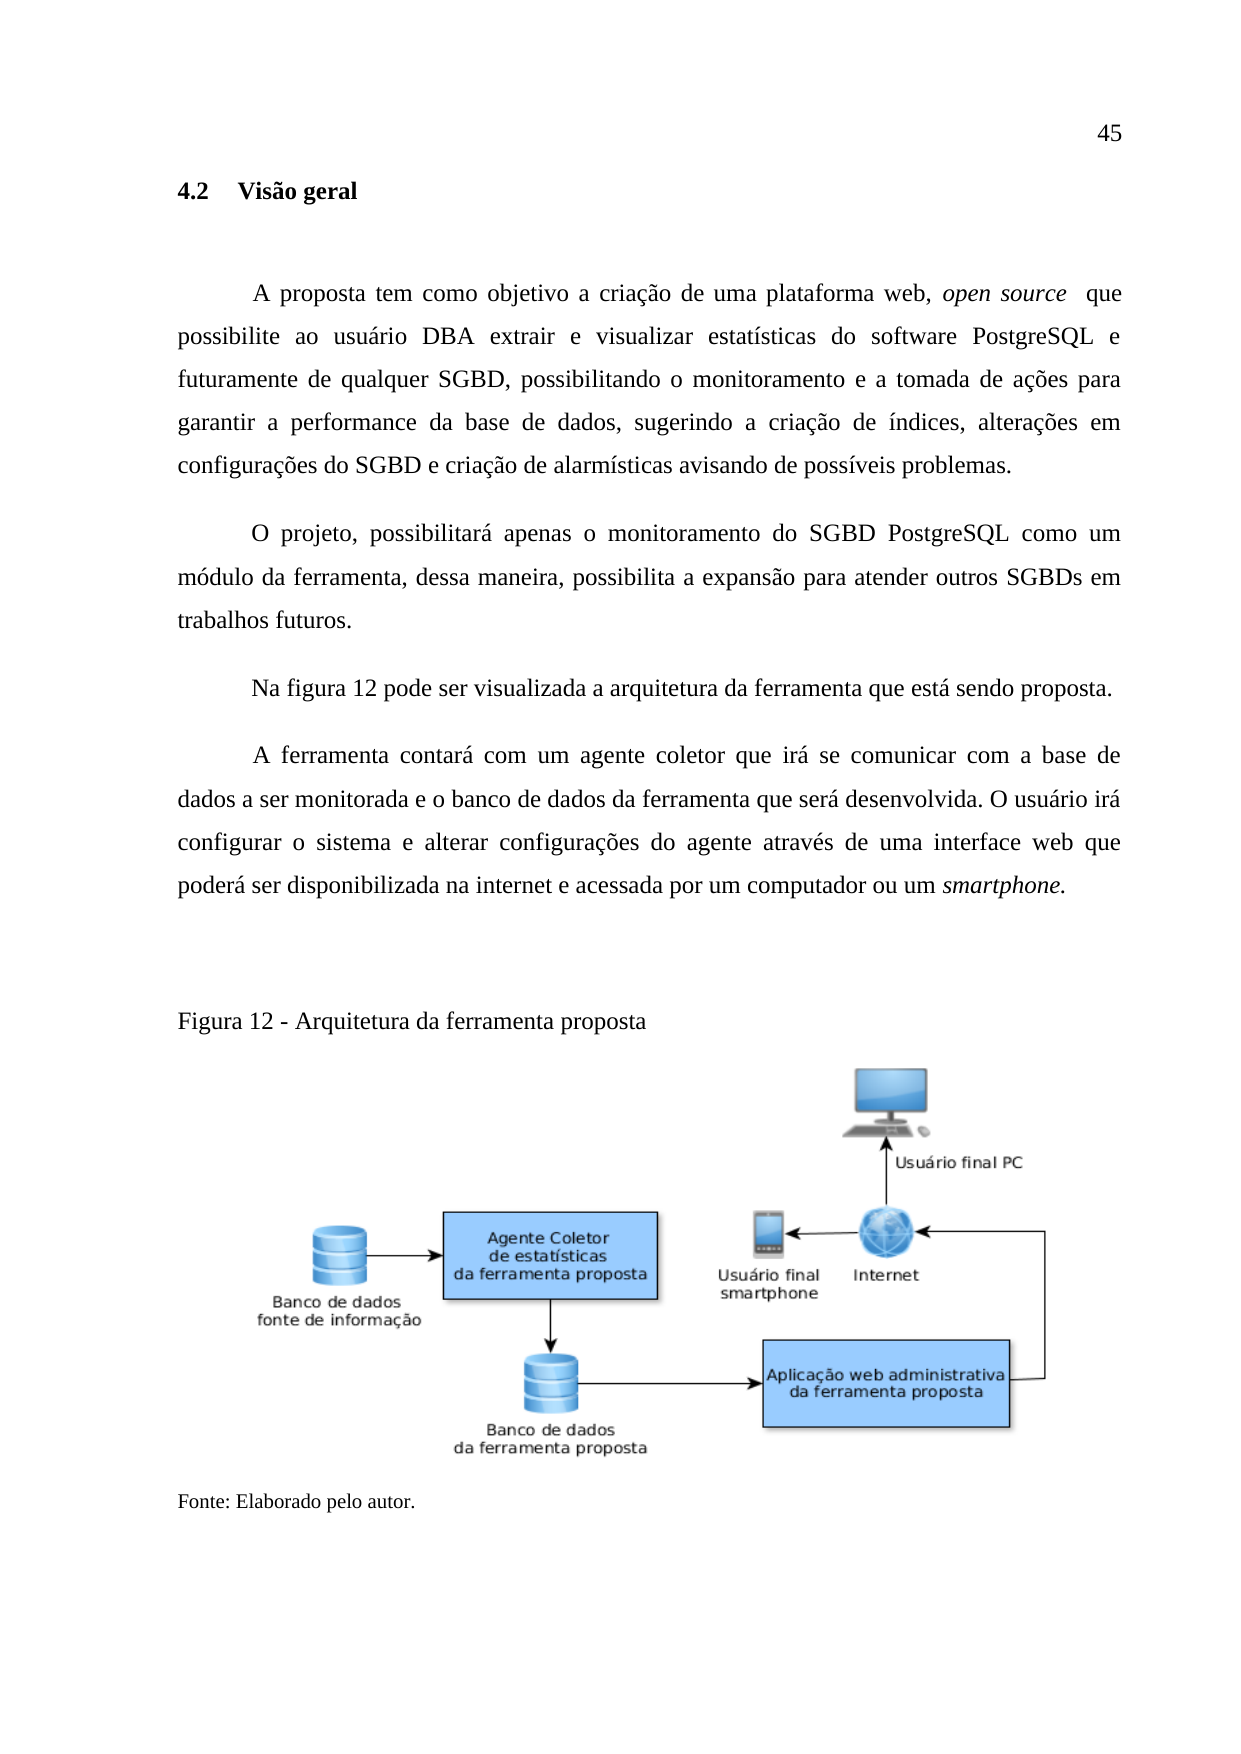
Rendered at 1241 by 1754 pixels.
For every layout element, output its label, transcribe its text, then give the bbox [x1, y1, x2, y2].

picture [233, 1048, 1066, 1479]
text A ferramenta contará com um agente coletor que irá se comunicar com a base de dados a ser monitorada e o banco de dados da ferramenta que será desenvolvida. O usuário irá configurar o sistema e alterar configurações do agente através de uma interface web que poderá ser disponibilizada na internet e acessada por um computador ou um smartphone. [177, 741, 1122, 899]
text Fonte: Elaborado pelo autor. [177, 1488, 1122, 1513]
text A proposta tem como objetivo a criação de uma plataforma web, open source que possibilite ao usuário DBA extrair e visualizar estatísticas do software PostgreSQL e futuramente de qualquer SGBD, possibilitando o monitoramento e a tomada de ações para garantir a performance da base de dados, sugerindo a criação de índices, alterações em configurações do SGBD e criação de alarmísticas avisando de possíveis problemas. [177, 278, 1122, 479]
text O projeto, possibilitará apenas o monitoramento do SGBD PostgreSQL como um módulo da ferramenta, dessa maneira, possibilita a expansão para atender outros SGBDs em trabalhos futuros. [177, 518, 1122, 633]
text Figura 12 - Arquitetura da ferramenta proposta [177, 1006, 1122, 1034]
list Visão geral [177, 176, 1122, 205]
text Na figura 12 pode ser visualizada a arquitetura da ferramenta que está sendo proposta. [177, 673, 1122, 701]
